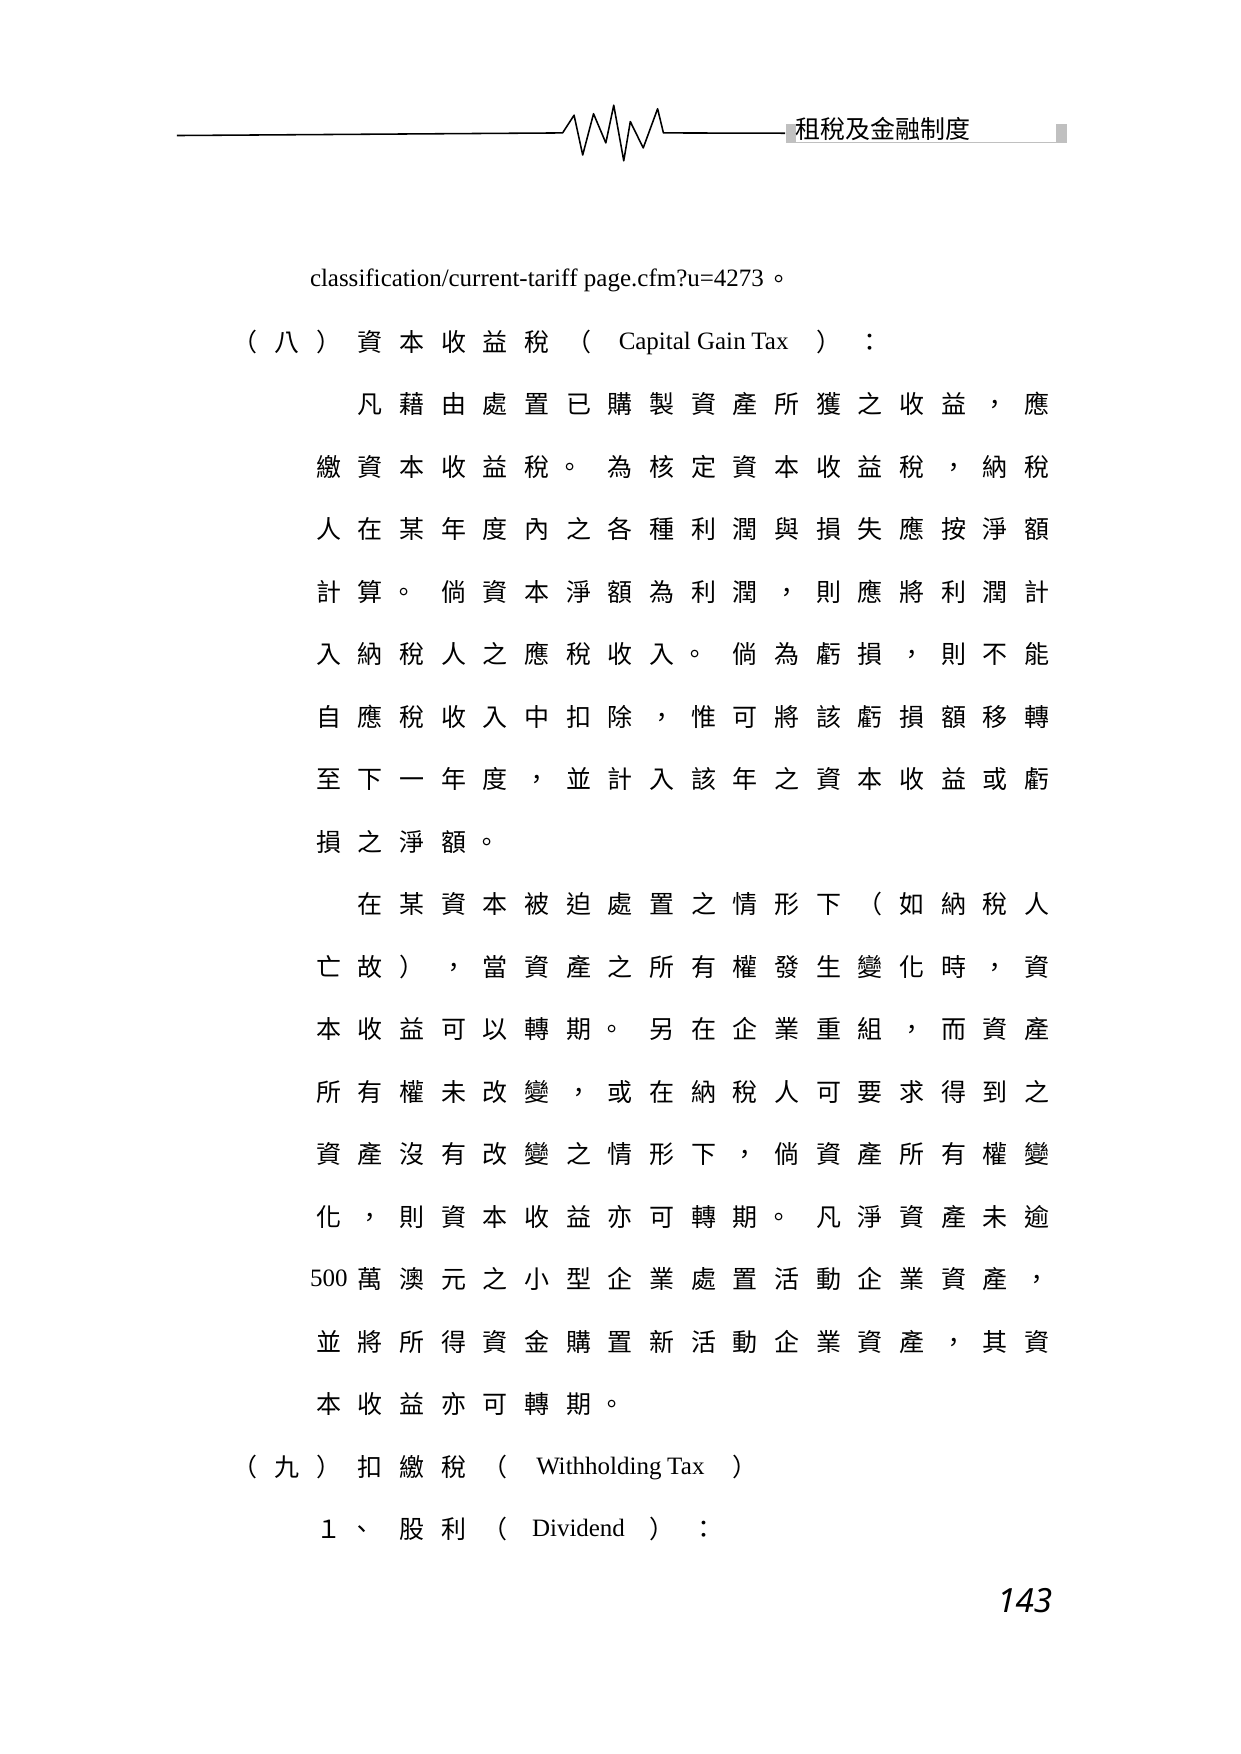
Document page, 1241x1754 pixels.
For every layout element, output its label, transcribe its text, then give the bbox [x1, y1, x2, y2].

text １、股利（Dividend）： [281, 1486, 1058, 1549]
text （八）資本收益稅（Capital Gain Tax）： [207, 299, 1058, 361]
text （九）扣繳稅（Withholding Tax） [207, 1424, 1058, 1486]
text 在某資本被迫處置之情形下（如納稅人亡故），當資產之所有權發生變化時，資本收益可以轉期。另在企業重組，而資產所有權未改變，或在納稅人可要求得到之資產沒有改變之情形下，倘資產所有權變化，則資本收益亦可轉期。凡淨資產未逾500萬澳元之小型企業處置活動企業資產，並將所得資金購置新活動企業資產，其資本收益亦可轉期。 [281, 861, 1058, 1424]
text 凡藉由處置已購製資產所獲之收益，應繳資本收益稅。為核定資本收益稅，納稅人在某年度內之各種利潤與損失應按淨額計算。倘資本淨額為利潤，則應將利潤計入納稅人之應稅收入。倘為虧損，則不能自應稅收入中扣除，惟可將該虧損額移轉至下一年度，並計入該年之資本收益或虧損之淨額。 [281, 361, 1058, 861]
text classification/current-tariff page.cfm?u=4273。 [281, 236, 1058, 299]
